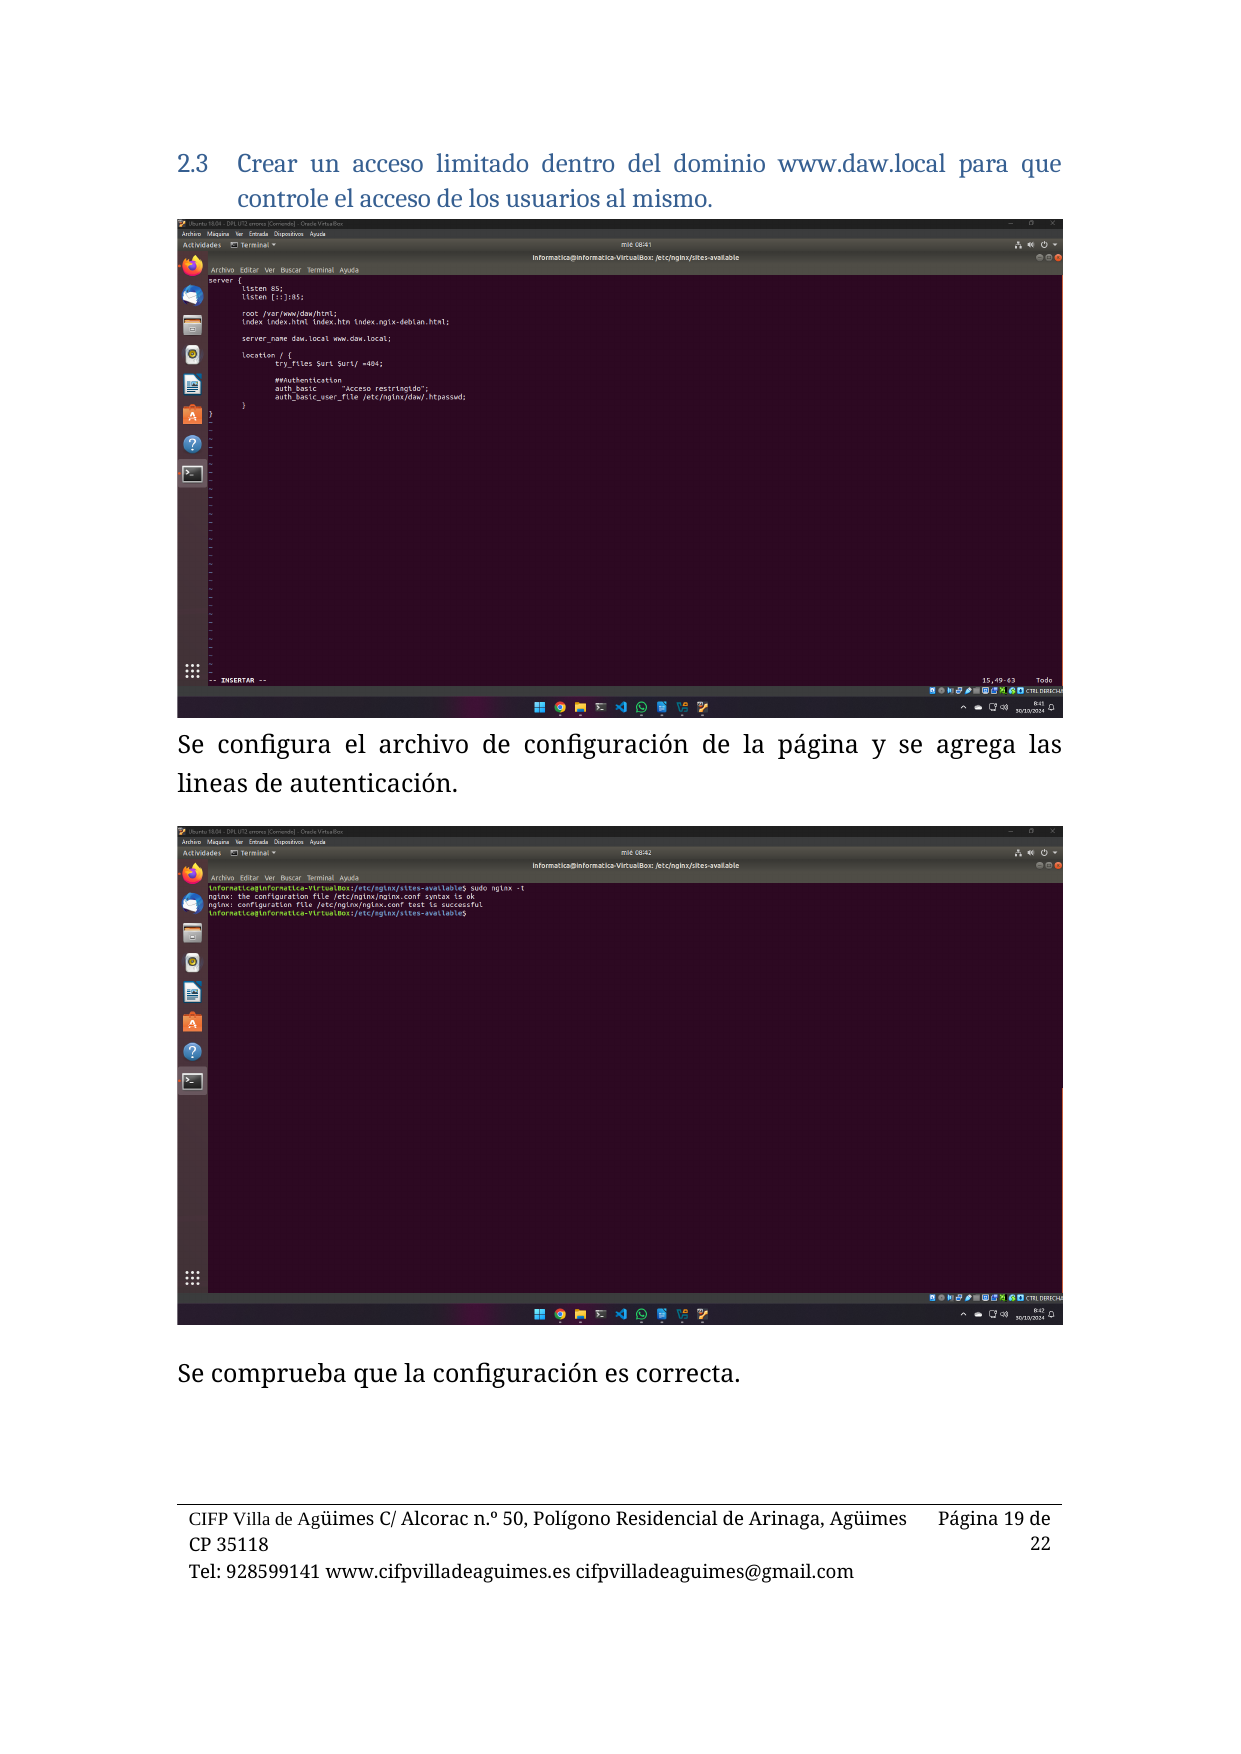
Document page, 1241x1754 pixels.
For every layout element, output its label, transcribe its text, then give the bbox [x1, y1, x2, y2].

picture [177, 219, 1063, 718]
text Se configura el archivo de configuración de la página y se agrega las lineas de autenticación. [177, 718, 1063, 800]
picture [177, 826, 1063, 1325]
text Se comprueba que la configuración es correcta. [177, 1325, 1063, 1389]
subtitle Crear un acceso limitado dentro del dominio www.daw.local para que controle el acceso de los usuarios al mismo. [177, 148, 1063, 214]
